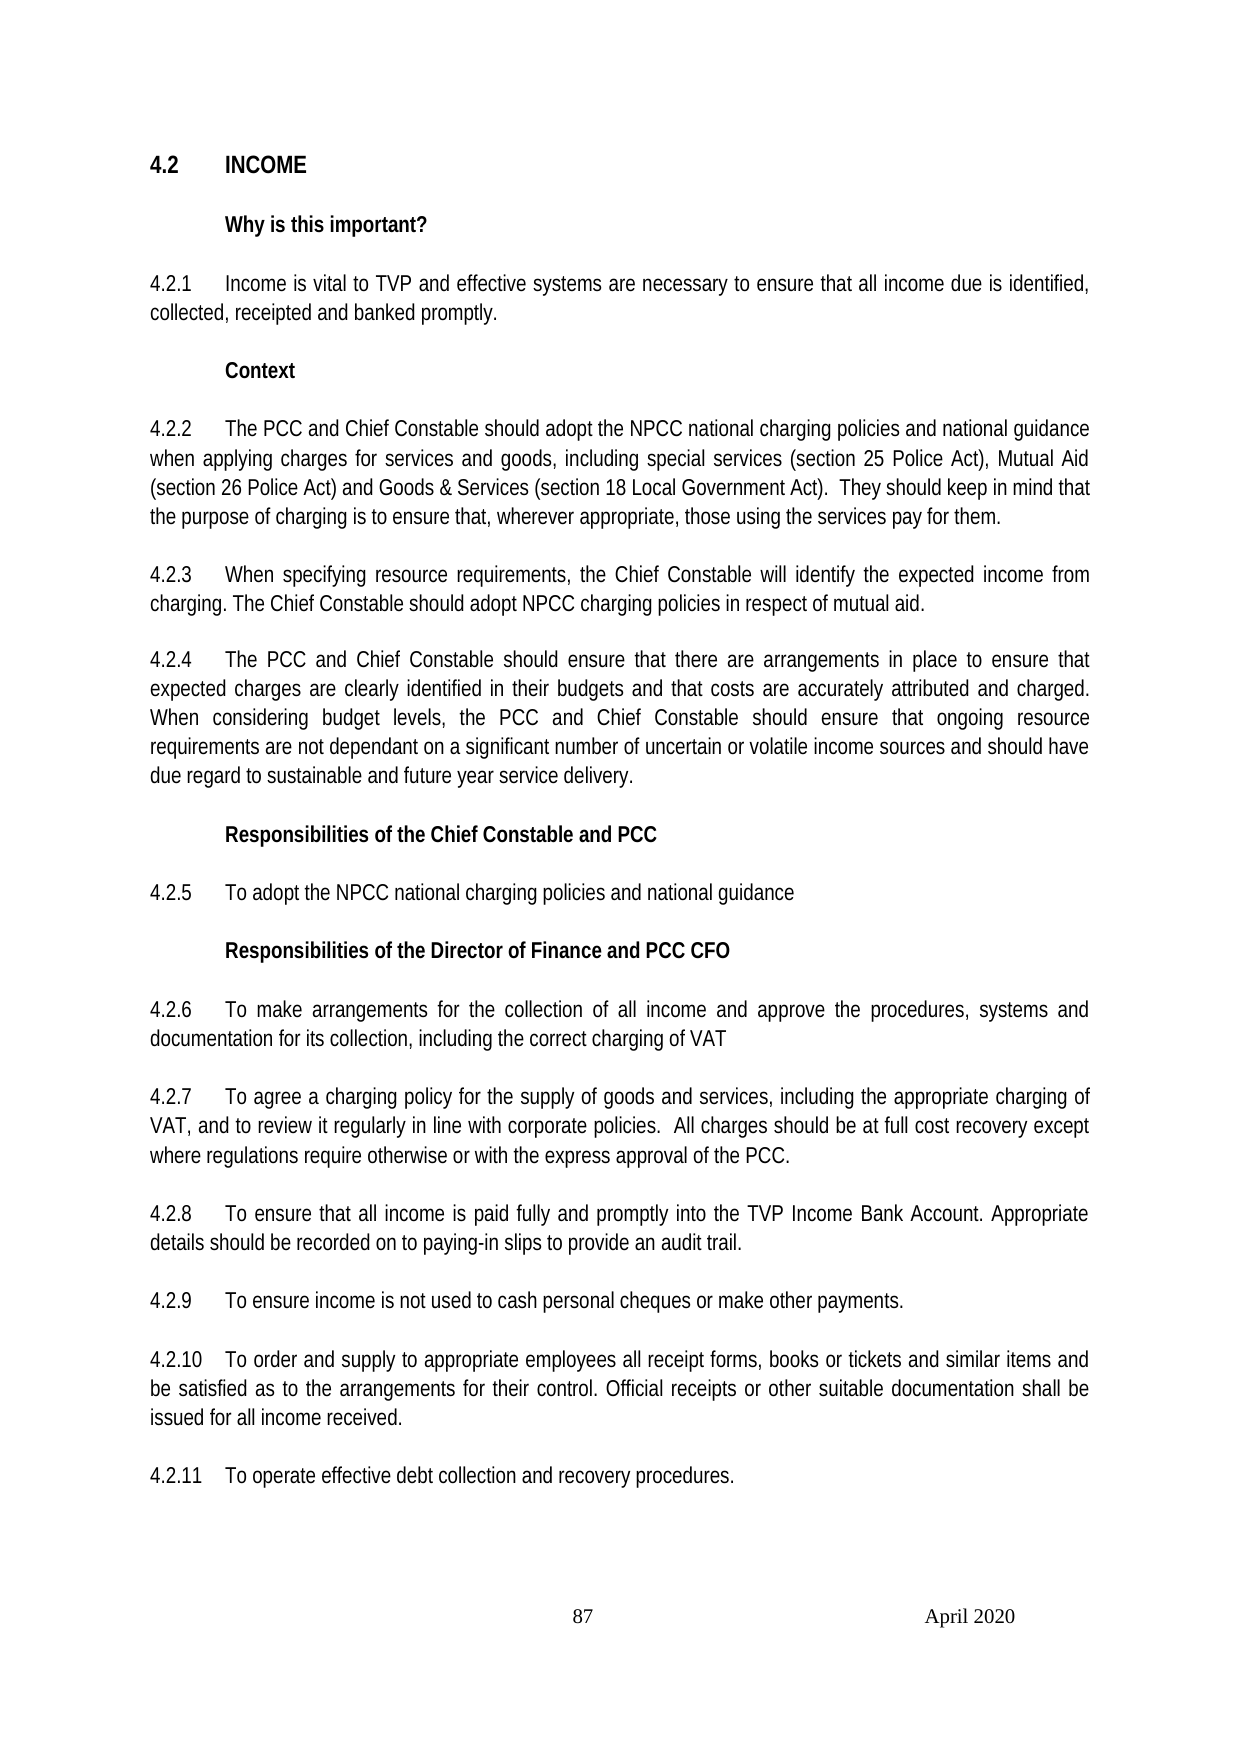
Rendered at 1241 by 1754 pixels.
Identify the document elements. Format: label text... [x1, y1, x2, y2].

text Why is this important? [150, 208, 1090, 237]
list To ensure that all income is paid fully and promptly into the TVP Income Bank Account. Appropriate details should be recorded on to paying-in slips to provide an audit trail. [150, 1197, 1090, 1256]
text Responsibilities of the Chief Constable and PCC [150, 818, 1090, 847]
list Income is vital to TVP and effective systems are necessary to ensure that all income due is identified, collected, receipted and banked promptly. [150, 267, 1090, 325]
text 4.2 INCOME [150, 150, 1090, 179]
list To make arrangements for the collection of all income and approve the procedures, systems and documentation for its collection, including the correct charging of VAT [150, 993, 1090, 1051]
list To adopt the NPCC national charging policies and national guidance [150, 876, 1090, 906]
list The PCC and Chief Constable should ensure that there are arrangements in place to ensure that expected charges are clearly identified in their budgets and that costs are accurately attributed and charged. When considering budget levels, the PCC and Chief Constable should ensure that ongoing resource requirements are not dependant on a significant number of uncertain or volatile income sources and should have due regard to sustainable and future year service delivery. [150, 643, 1090, 789]
list To ensure income is not used to cash personal cheques or make other payments. [150, 1285, 1090, 1314]
text Responsibilities of the Director of Finance and PCC CFO [150, 935, 1090, 964]
list When specifying resource requirements, the Chief Constable will identify the expected income from charging. The Chief Constable should adopt NPCC charging policies in respect of mutual aid. [150, 558, 1090, 617]
list To operate effective debt collection and recovery procedures. [150, 1460, 1090, 1489]
list The PCC and Chief Constable should adopt the NPCC national charging policies and national guidance when applying charges for services and goods, including special services (section 25 Police Act), Mutual Aid (section 26 Police Act) and Goods & Services (section 18 Local Government Act). They should keep in mind that the purpose of charging is to ensure that, wherever appropriate, those using the services pay for them. [150, 412, 1090, 529]
list To agree a charging policy for the supply of goods and services, including the appropriate charging of VAT, and to review it regularly in line with corporate policies. All charges should be at full cost recovery except where regulations require otherwise or with the express approval of the PCC. [150, 1081, 1090, 1168]
text Context [150, 354, 1090, 383]
list To order and supply to appropriate employees all receipt forms, books or tickets and similar items and be satisfied as to the arrangements for their control. Official receipts or other suitable documentation shall be issued for all income received. [150, 1343, 1090, 1431]
